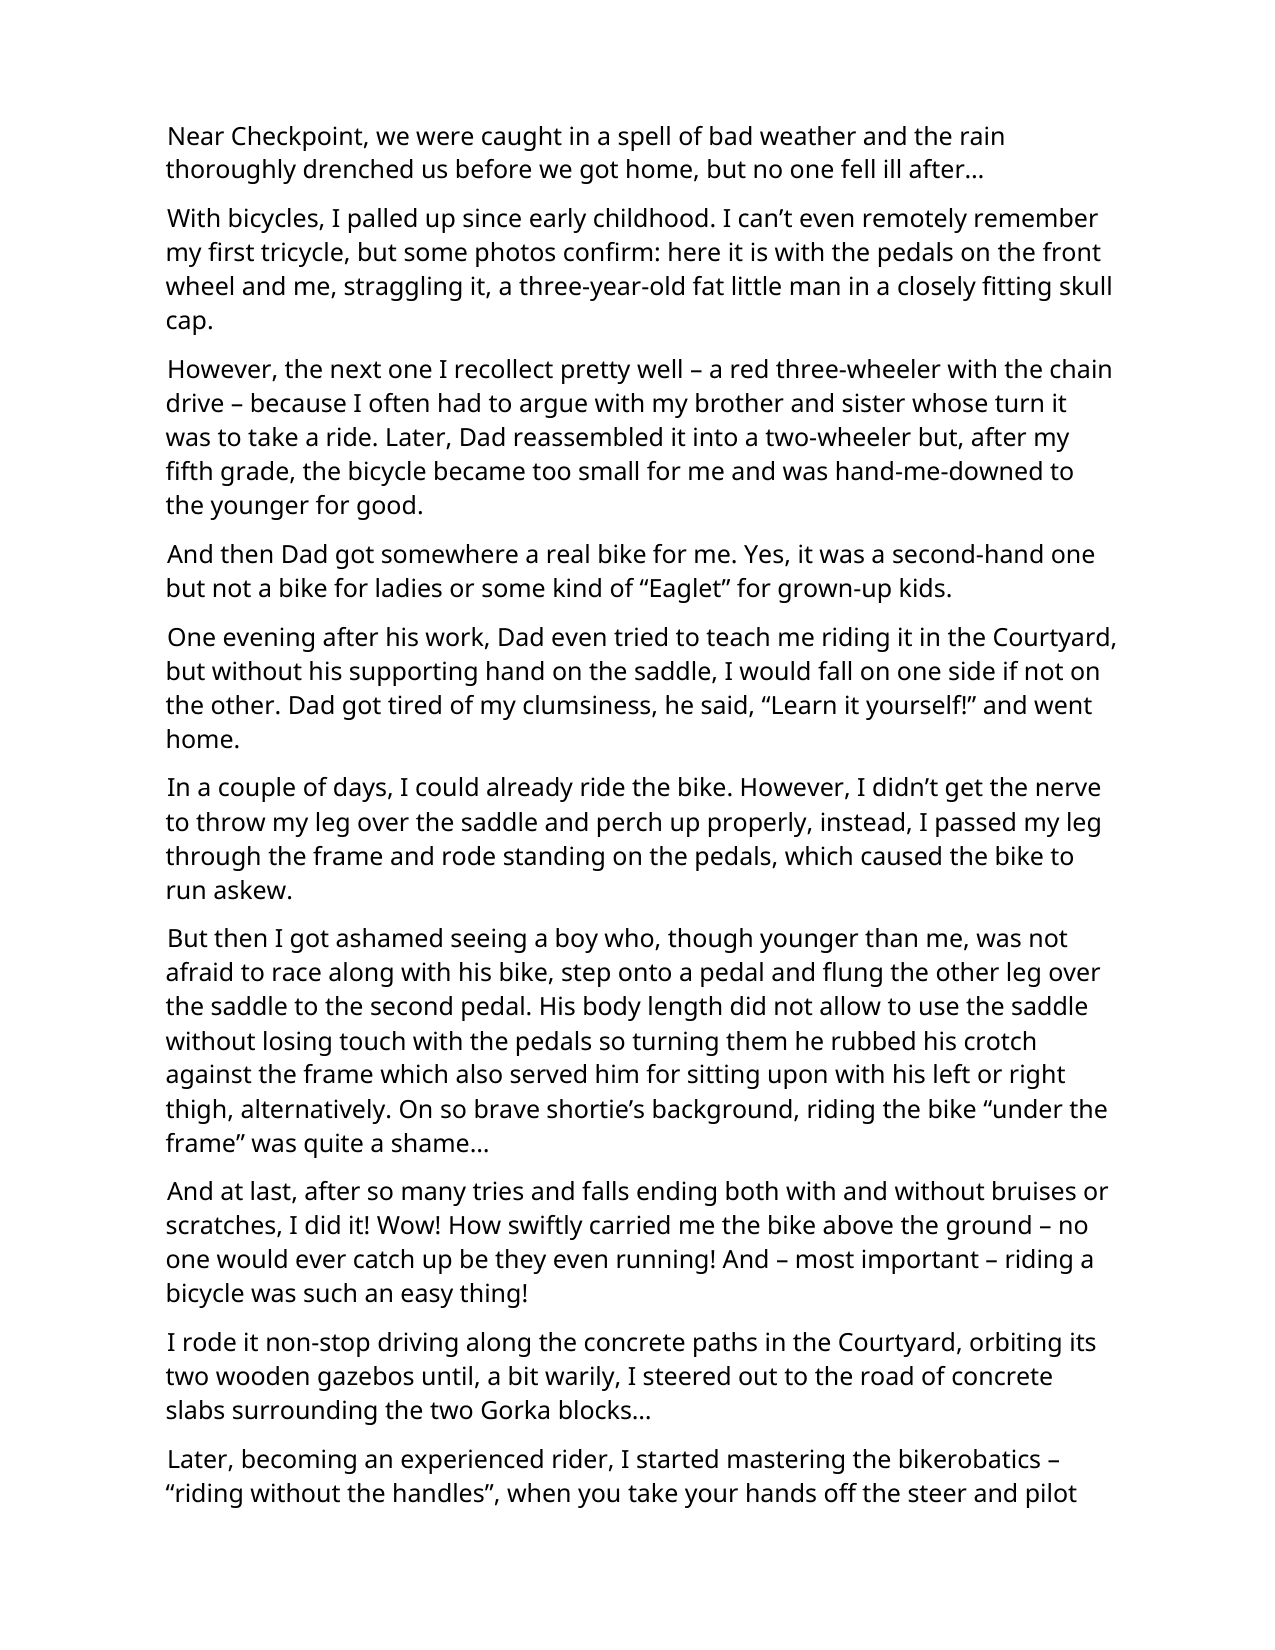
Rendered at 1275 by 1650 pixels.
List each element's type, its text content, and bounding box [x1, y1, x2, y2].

text And then Dad got somewhere a real bike for me. Yes, it was a second-hand one but not a bike for ladies or some kind of “Eaglet” for grown-up kids. [165, 537, 1118, 605]
text I rode it non-stop driving along the concrete paths in the Courtyard, orbiting its two wooden gazebos until, a bit warily, I steered out to the road of concrete slabs surrounding the two Gorka blocks… [165, 1325, 1118, 1427]
text Later, becoming an experienced rider, I started mastering the bikerobatics – “riding without the handles”, when you take your hands off the steer and pilot [165, 1442, 1118, 1510]
text With bicycles, I palled up since early childhood. I can’t even remotely remember my first tricycle, but some photos confirm: here it is with the pedals on the front wheel and me, straggling it, a three-year-old fat little man in a closely fitting skull cap. [165, 201, 1118, 337]
text And at last, after so many tries and falls ending both with and without bruises or scratches, I did it! Wow! How swiftly carried me the bike above the ground – no one would ever catch up be they even running! And – most important – riding a bicycle was such an easy thing! [165, 1174, 1118, 1310]
text But then I got ashamed seeing a boy who, though younger than me, was not afraid to race along with his bike, step onto a pedal and flung the other leg over the saddle to the second pedal. His body length did not allow to use the saddle without losing touch with the pedals so turning them he rubbed his crotch against the frame which also served him for sitting upon with his left or right thigh, alternatively. On so brave shortie’s background, riding the bike “under the frame” was quite a shame… [165, 921, 1118, 1159]
text However, the next one I recollect pretty well – a red three-wheeler with the chain drive – because I often had to argue with my brother and sister whose turn it was to take a ride. Later, Dad reassembled it into a two-wheeler but, after my fifth grade, the bicycle became too small for me and was hand-me-downed to the younger for good. [165, 352, 1118, 522]
text One evening after his work, Dad even tried to teach me riding it in the Courtyard, but without his supporting hand on the saddle, I would fall on one side if not on the other. Dad got tired of my clumsiness, he said, “Learn it yourself!” and went home. [165, 619, 1118, 756]
text Near Checkpoint, we were caught in a spell of bad weather and the rain thoroughly drenched us before we got home, but no one fell ill after… [165, 118, 1118, 186]
text In a couple of days, I could already ride the bike. However, I didn’t get the nerve to throw my leg over the saddle and perch up properly, instead, I passed my leg through the frame and rode standing on the pedals, which caused the bike to run askew. [165, 770, 1118, 906]
